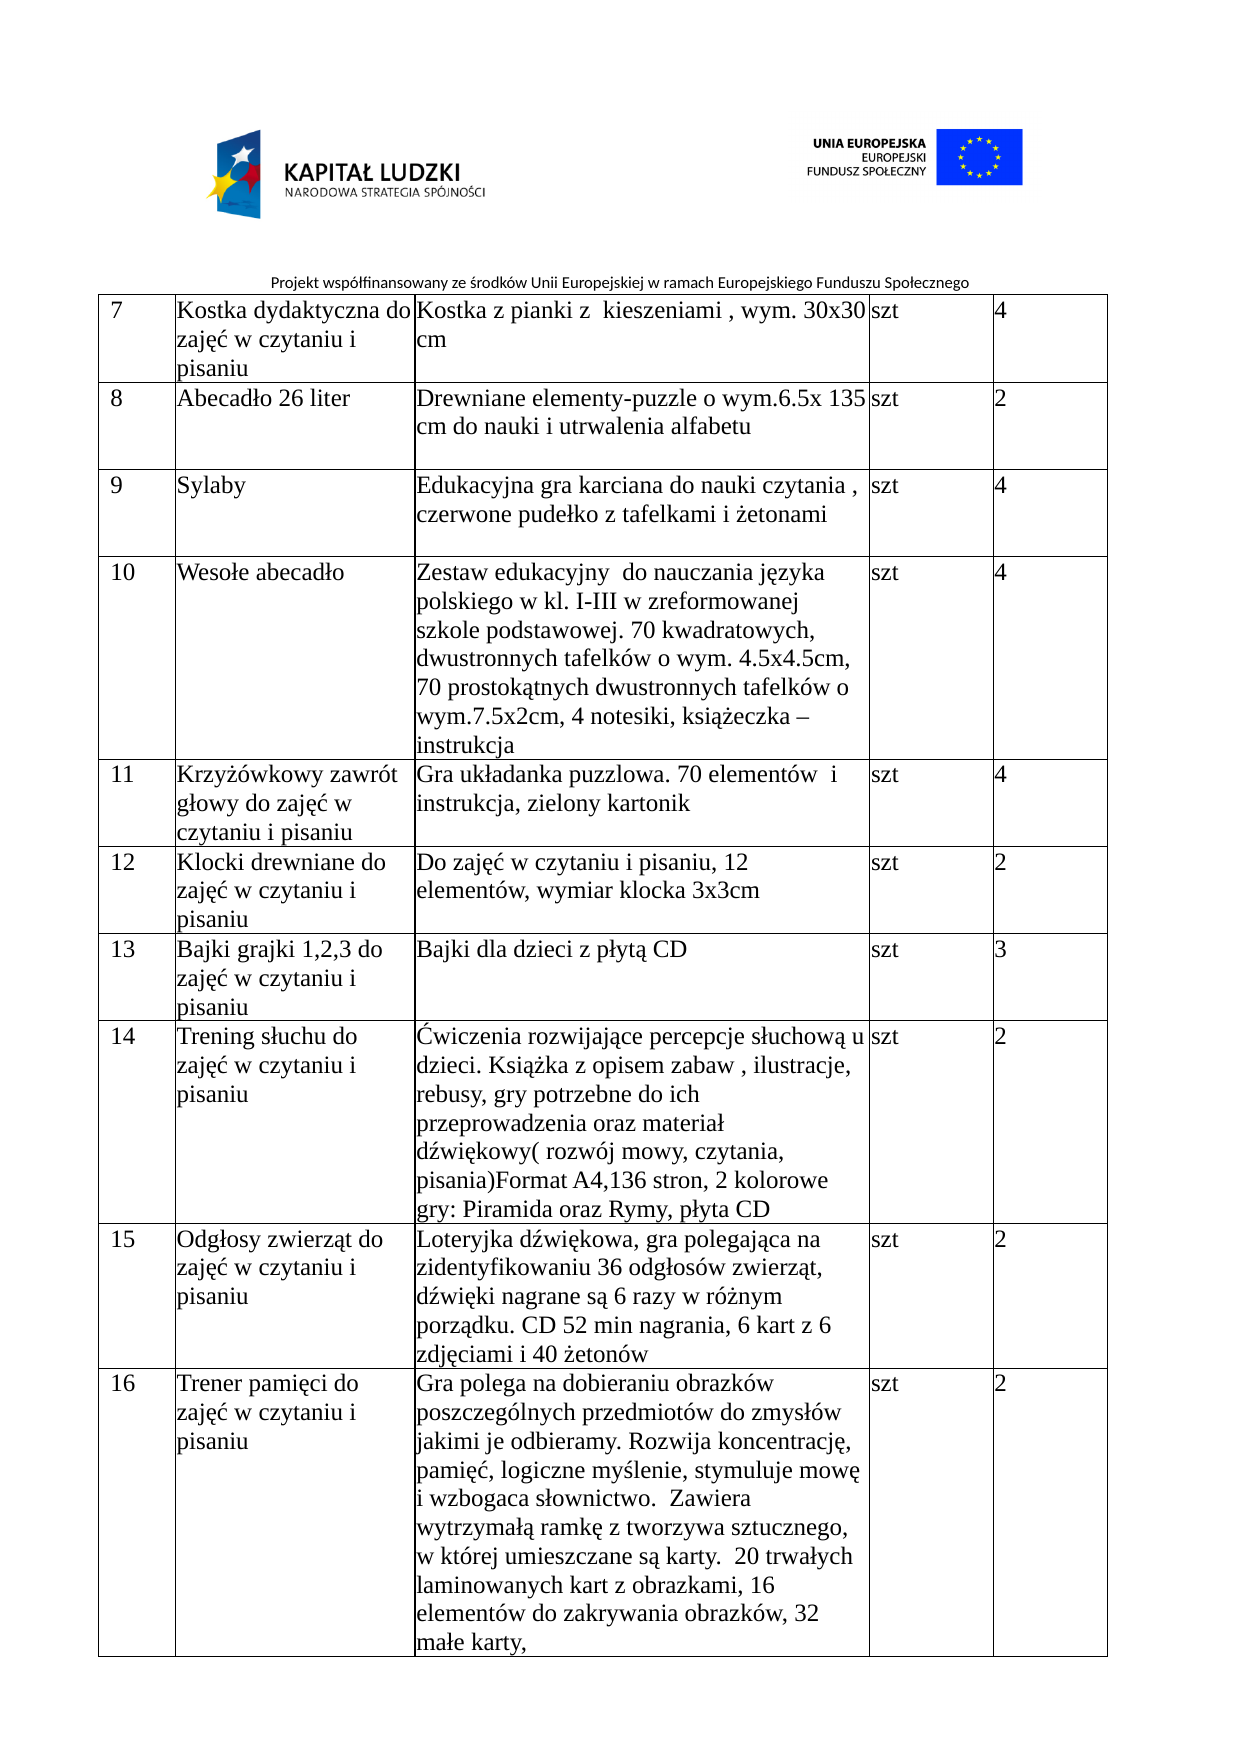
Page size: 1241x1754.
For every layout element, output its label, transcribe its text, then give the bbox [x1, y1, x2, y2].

table_cell 16 [99, 1369, 175, 1656]
table_cell 13 [99, 934, 175, 1020]
table_cell 3 [994, 934, 1107, 1020]
table_cell szt [870, 847, 993, 933]
table_cell Abecadło 26 liter [176, 383, 414, 469]
table_cell Do zajęć w czytaniu i pisaniu, 12 elementów, wymiar klocka 3x3cm [416, 847, 869, 933]
table_cell 4 [994, 470, 1107, 556]
table_cell 9 [99, 470, 175, 556]
table_cell 2 [994, 847, 1107, 933]
table_cell szt [870, 760, 993, 846]
table_cell 4 [994, 295, 1107, 382]
table_cell 4 [994, 557, 1107, 758]
table_cell Zestaw edukacyjny do nauczania języka polskiego w kl. I-III w zreformowanej szkole podstawowej. 70 kwadratowych, dwustronnych tafelków o wym. 4.5x4.5cm, 70 prostokątnych dwustronnych tafelków o wym.7.5x2cm, 4 notesiki, książeczka –instrukcja [416, 557, 869, 758]
table_cell 14 [99, 1021, 175, 1223]
table_cell Bajki dla dzieci z płytą CD [416, 934, 869, 1020]
table_cell 12 [99, 847, 175, 933]
table_cell szt [870, 295, 993, 382]
table_cell 7 [99, 295, 175, 382]
table_cell szt [870, 1224, 993, 1367]
table_cell szt [870, 1021, 993, 1223]
table_cell szt [870, 470, 993, 556]
table_cell Klocki drewniane do zajęć w czytaniu i pisaniu [176, 847, 414, 933]
table_cell 2 [994, 1224, 1107, 1367]
table_cell Trener pamięci do zajęć w czytaniu i pisaniu [176, 1369, 414, 1656]
table_cell 15 [99, 1224, 175, 1367]
table_cell 8 [99, 383, 175, 469]
table_cell Ćwiczenia rozwijające percepcje słuchową u dzieci. Książka z opisem zabaw , ilustracje, rebusy, gry potrzebne do ich przeprowadzenia oraz materiał dźwiękowy( rozwój mowy, czytania, pisania)Format A4,136 stron, 2 kolorowe gry: Piramida oraz Rymy, płyta CD [416, 1021, 869, 1223]
table_cell Wesołe abecadło [176, 557, 414, 758]
table_cell Gra układanka puzzlowa. 70 elementów i instrukcja, zielony kartonik [416, 760, 869, 846]
table_cell Trening słuchu do zajęć w czytaniu i pisaniu [176, 1021, 414, 1223]
table_cell 2 [994, 1021, 1107, 1223]
table_cell Kostka dydaktyczna do zajęć w czytaniu i pisaniu [176, 295, 414, 382]
table_cell Edukacyjna gra karciana do nauki czytania , czerwone pudełko z tafelkami i żetonami [416, 470, 869, 556]
table_cell Loteryjka dźwiękowa, gra polegająca na zidentyfikowaniu 36 odgłosów zwierząt, dźwięki nagrane są 6 razy w różnym porządku. CD 52 min nagrania, 6 kart z 6 zdjęciami i 40 żetonów [416, 1224, 869, 1367]
table_cell szt [870, 557, 993, 758]
table_cell szt [870, 383, 993, 469]
table_cell 2 [994, 1369, 1107, 1656]
table_cell Gra polega na dobieraniu obrazków poszczególnych przedmiotów do zmysłów jakimi je odbieramy. Rozwija koncentrację, pamięć, logiczne myślenie, stymuluje mowę i wzbogaca słownictwo. Zawiera wytrzymałą ramkę z tworzywa sztucznego, w której umieszczane są karty. 20 trwałych laminowanych kart z obrazkami, 16 elementów do zakrywania obrazków, 32 małe karty, [416, 1369, 869, 1656]
table_cell szt [870, 934, 993, 1020]
table_cell Sylaby [176, 470, 414, 556]
table_cell 2 [994, 383, 1107, 469]
table_cell szt [870, 1369, 993, 1656]
table_cell 10 [99, 557, 175, 758]
table_cell 4 [994, 760, 1107, 846]
table_cell Krzyżówkowy zawrót głowy do zajęć w czytaniu i pisaniu [176, 760, 414, 846]
table_cell Odgłosy zwierząt do zajęć w czytaniu i pisaniu [176, 1224, 414, 1367]
table_cell Drewniane elementy-puzzle o wym.6.5x 135 cm do nauki i utrwalenia alfabetu [416, 383, 869, 469]
table_cell Bajki grajki 1,2,3 do zajęć w czytaniu i pisaniu [176, 934, 414, 1020]
table_cell 11 [99, 760, 175, 846]
table_cell Kostka z pianki z kieszeniami , wym. 30x30 cm [416, 295, 869, 382]
